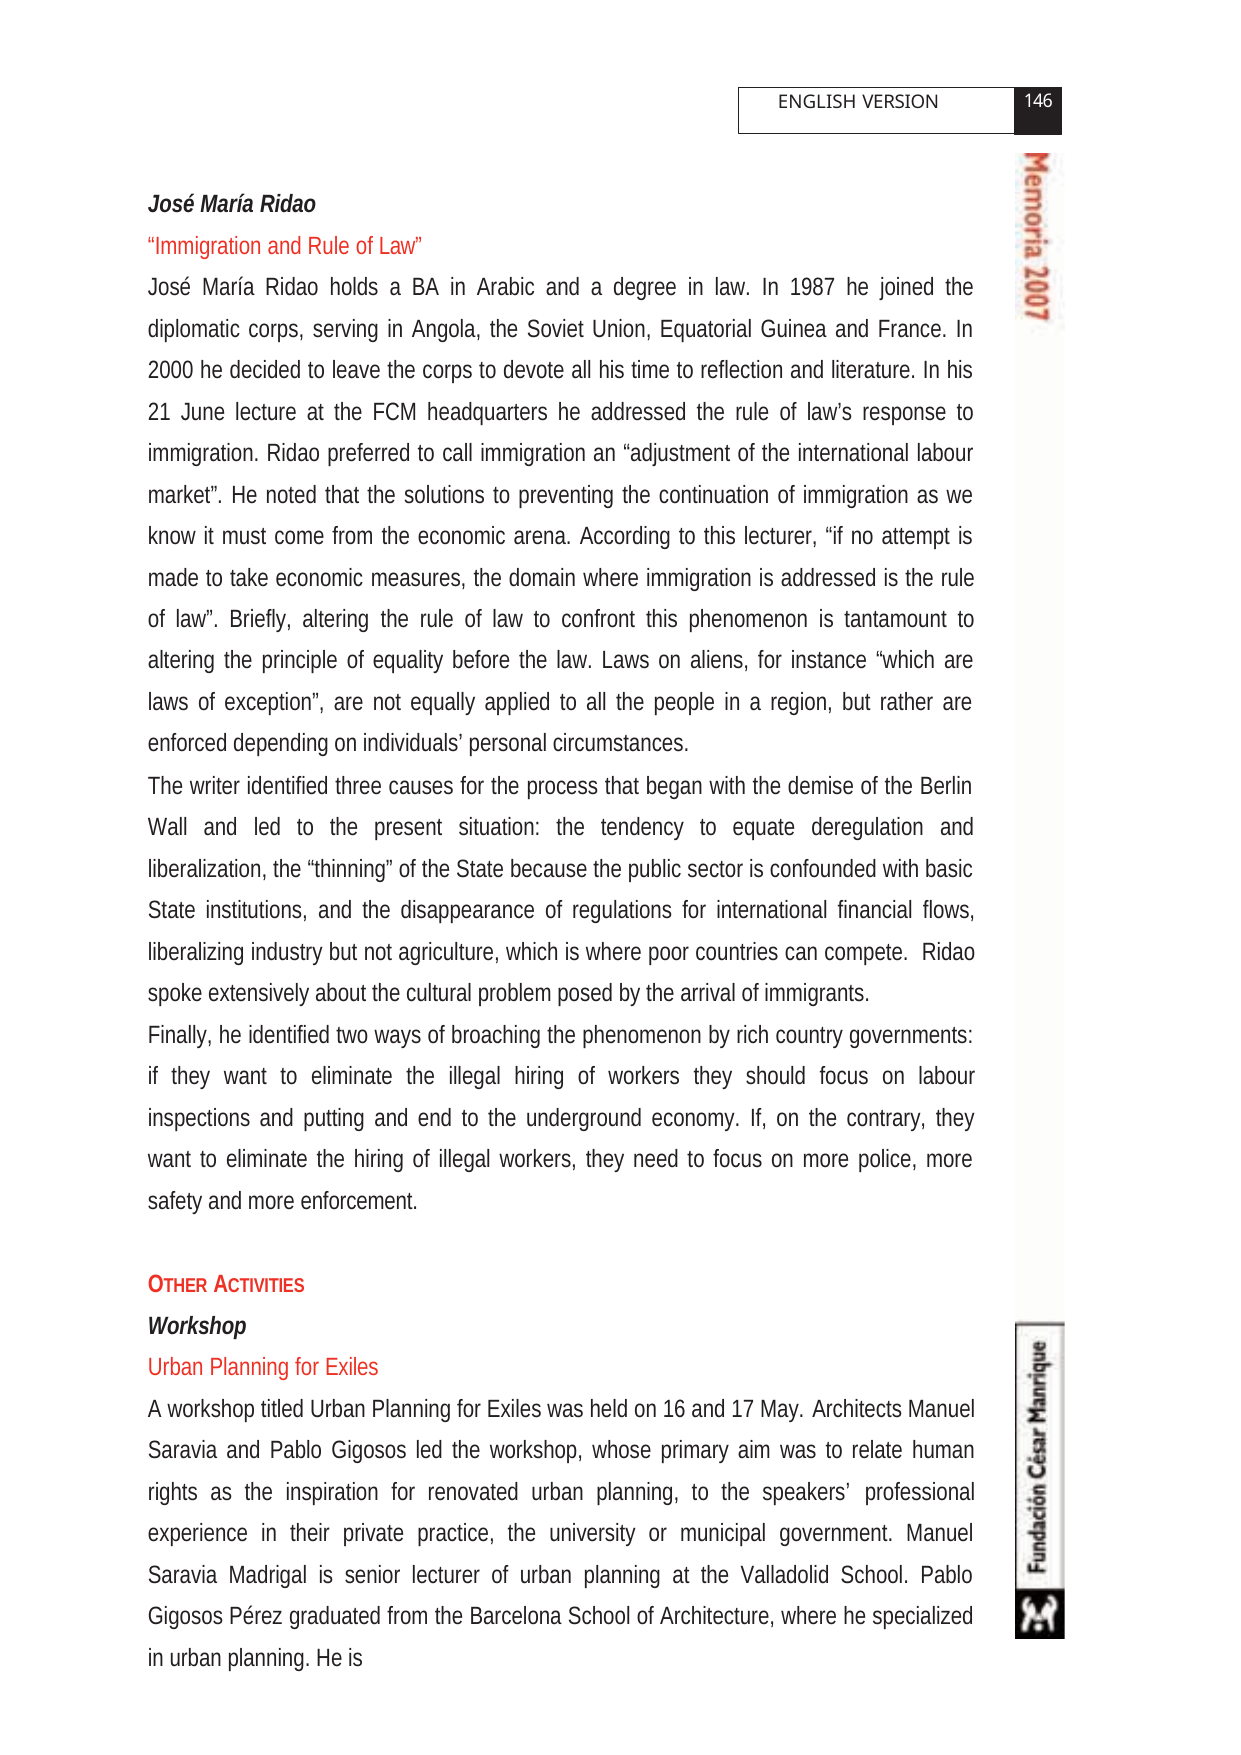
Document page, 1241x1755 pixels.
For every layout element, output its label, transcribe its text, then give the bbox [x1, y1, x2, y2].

subtitle Other Activities [148, 1269, 1015, 1298]
text A workshop titled Urban Planning for Exiles was held on 16 and 17 May. Architects Manuel Saravia and Pablo Gigosos led the workshop, whose primary aim was to relate human rights as the inspiration for renovated urban planning, to the speakers’ professional experience in their private practice, the university or municipal government. Manuel Saravia Madrigal is senior lecturer of urban planning at the Valladolid School. Pablo Gigosos Pérez graduated from the Barcelona School of Architecture, where he specialized in urban planning. He is [148, 1394, 975, 1671]
subtitle [1065, 189, 1167, 218]
subtitle José María Ridao [148, 189, 1015, 218]
text “Immigration and Rule of Law” [148, 231, 1015, 259]
text Finally, he identified two ways of broaching the phenomenon by rich country governments: if they want to eliminate the illegal hiring of workers they should focus on labour inspections and putting and end to the underground economy. If, on the contrary, they want to eliminate the hiring of illegal workers, they need to focus on more police, more safety and more enforcement. [148, 1020, 975, 1214]
text Urban Planning for Exiles [148, 1352, 1015, 1381]
subtitle Workshop [148, 1311, 1015, 1339]
subtitle [1065, 1269, 1167, 1298]
text José María Ridao holds a BA in Arabic and a degree in law. In 1987 he joined the diplomatic corps, serving in Angola, the Soviet Union, Equatorial Guinea and France. In 2000 he decided to leave the corps to devote all his time to reflection and literature. In his 21 June lecture at the FCM headquarters he addressed the rule of law’s response to immigration. Ridao preferred to call immigration an “adjustment of the international labour market”. He noted that the solutions to preventing the continuation of immigration as we know it must come from the economic arena. According to this lecturer, “if no attempt is made to take economic measures, the domain where immigration is addressed is the rule of law”. Briefly, altering the rule of law to confront this phenomenon is tantamount to altering the principle of equality before the law. Laws on aliens, for instance “which are laws of exception”, are not equally applied to all the people in a region, but rather are enforced depending on individuals’ personal circumstances. [148, 272, 975, 757]
text [1065, 1352, 1167, 1381]
text [1065, 231, 1167, 259]
subtitle [1065, 1311, 1167, 1339]
text The writer identified three causes for the process that began with the demise of the Berlin Wall and led to the present situation: the tendency to equate deregulation and liberalization, the “thinning” of the State because the public sector is confounded with basic State institutions, and the disappearance of regulations for international financial flows, liberalizing industry but not agriculture, which is where poor countries can compete. Ridao spoke extensively about the cultural problem posed by the arrival of immigrants. [148, 771, 975, 1007]
